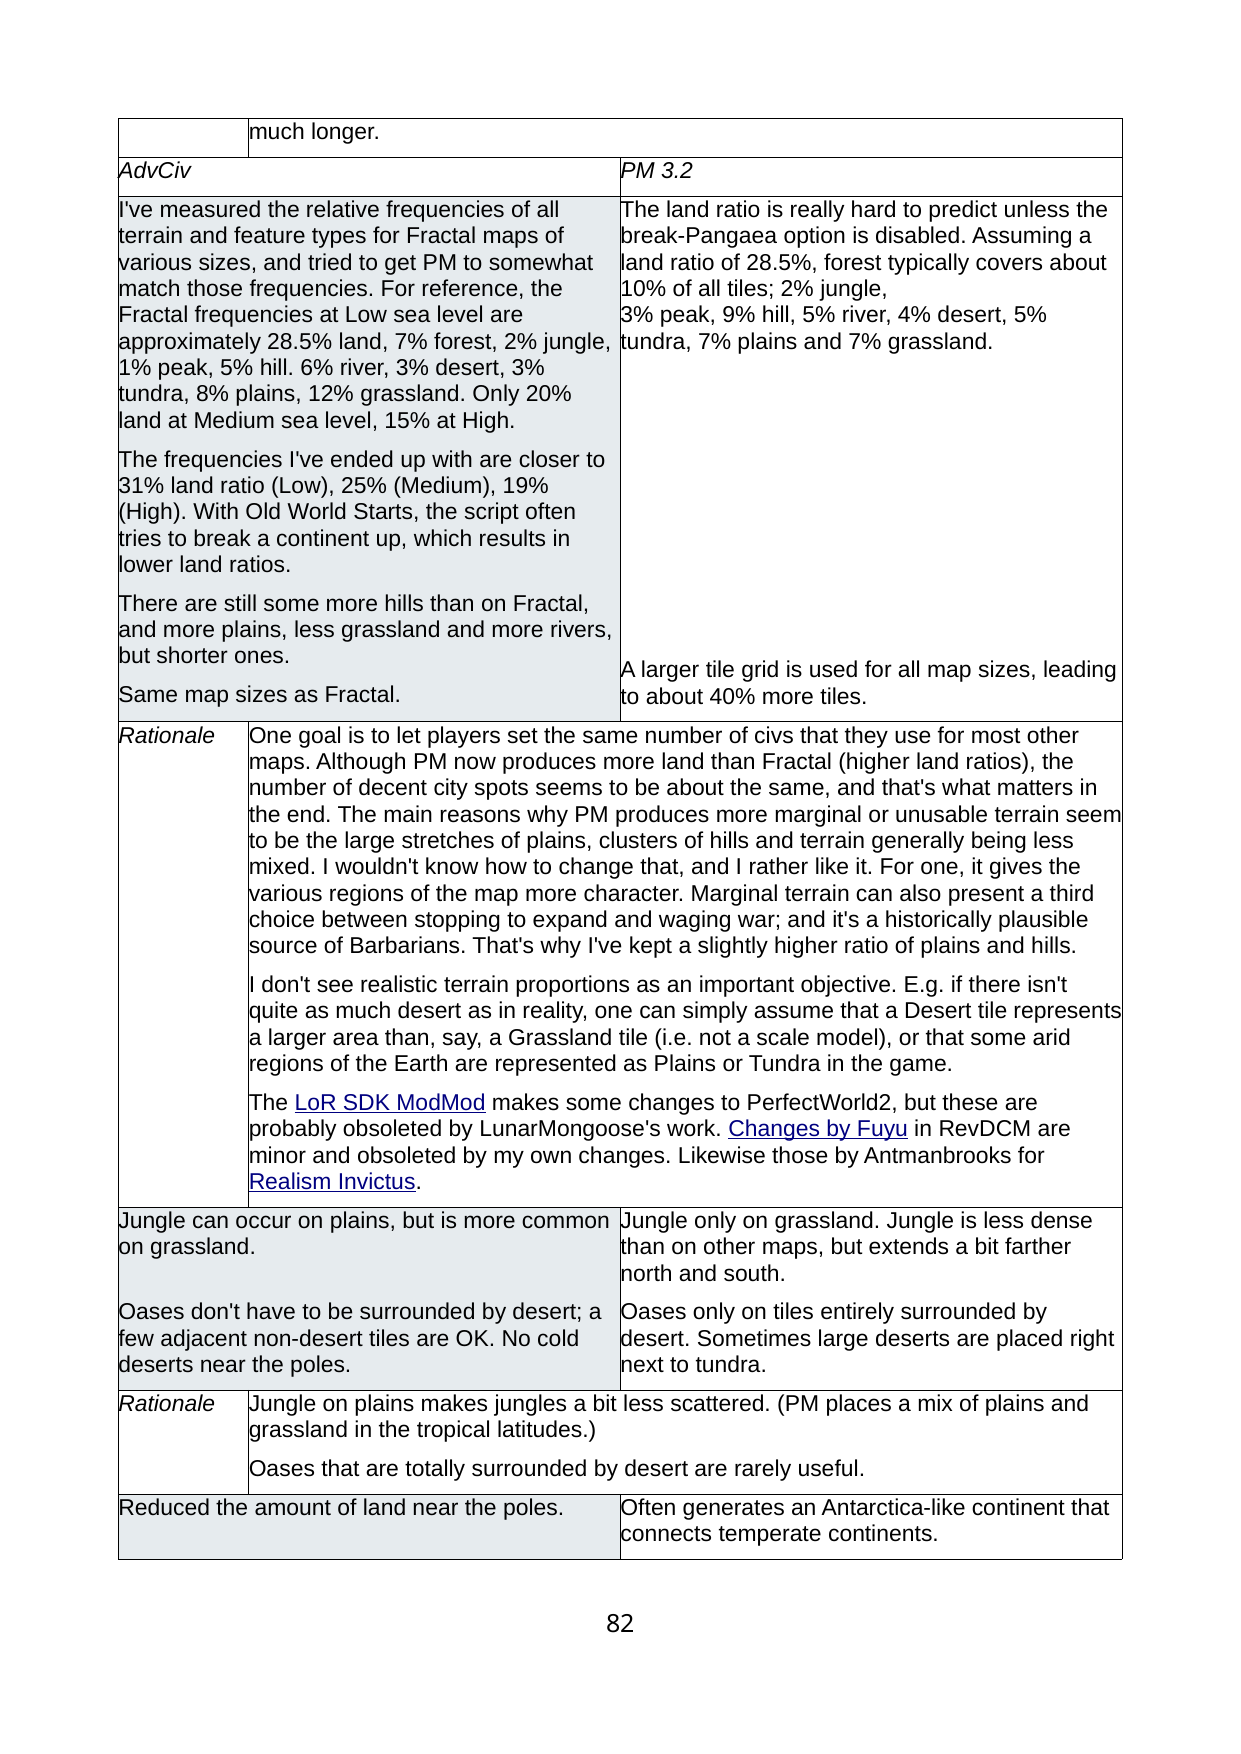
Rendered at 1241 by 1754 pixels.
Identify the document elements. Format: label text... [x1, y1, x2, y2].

table_cell [119, 119, 248, 157]
table_cell Jungle can occur on plains, but is more common on grassland. Oases don't have to be surrounded by desert; a few adjacent non-desert tiles are OK. No cold deserts near the poles. [119, 1208, 620, 1390]
table_cell I've measured the relative frequencies of all terrain and feature types for Fractal maps of various sizes, and tried to get PM to somewhat match those frequencies. For reference, the Fractal frequencies at Low sea level are approximately 28.5% land, 7% forest, 2% jungle, 1% peak, 5% hill. 6% river, 3% desert, 3% tundra, 8% plains, 12% grassland. Only 20% land at Medium sea level, 15% at High. The frequencies I've ended up with are closer to 31% land ratio (Low), 25% (Medium), 19% (High). With Old World Starts, the script often tries to break a continent up, which results in lower land ratios. There are still some more hills than on Fractal, and more plains, less grassland and more rivers, but shorter ones. Same map sizes as Fractal. [119, 197, 620, 721]
table_cell much longer. [249, 119, 1122, 157]
table_cell Jungle only on grassland. Jungle is less dense than on other maps, but extends a bit farther north and south. Oases only on tiles entirely surrounded by desert. Sometimes large deserts are placed right next to tundra. [621, 1208, 1122, 1390]
table_cell Rationale [119, 1391, 248, 1494]
table_cell Often generates an Antarctica-like continent that connects temperate continents. [621, 1495, 1122, 1559]
table_cell One goal is to let players set the same number of civs that they use for most other maps. Although PM now produces more land than Fractal (higher land ratios), the number of decent city spots seems to be about the same, and that's what matters in the end. The main reasons why PM produces more marginal or unusable terrain seem to be the large stretches of plains, clusters of hills and terrain generally being less mixed. I wouldn't know how to change that, and I rather like it. For one, it gives the various regions of the map more character. Marginal terrain can also present a third choice between stopping to expand and waging war; and it's a historically plausible source of Barbarians. That's why I've kept a slightly higher ratio of plains and hills. I don't see realistic terrain proportions as an important objective. E.g. if there isn't quite as much desert as in reality, one can simply assume that a Desert tile represents a larger area than, say, a Grassland tile (i.e. not a scale model), or that some arid regions of the Earth are represented as Plains or Tundra in the game. The LoR SDK ModMod makes some changes to PerfectWorld2, but these are probably obsoleted by LunarMongoose's work. Changes by Fuyu in RevDCM are minor and obsoleted by my own changes. Likewise those by Antmanbrooks for Realism Invictus. [249, 722, 1122, 1207]
table_cell Rationale [119, 722, 248, 1207]
table_cell AdvCiv [119, 158, 620, 196]
table_cell The land ratio is really hard to predict unless the break-Pangaea option is disabled. Assuming a land ratio of 28.5%, forest typically covers about 10% of all tiles; 2% jungle, 3% peak, 9% hill, 5% river, 4% desert, 5% tundra, 7% plains and 7% grassland. A larger tile grid is used for all map sizes, leading to about 40% more tiles. [621, 197, 1122, 721]
table_cell Jungle on plains makes jungles a bit less scattered. (PM places a mix of plains and grassland in the tropical latitudes.) Oases that are totally surrounded by desert are rarely useful. [249, 1391, 1122, 1494]
table_cell PM 3.2 [621, 158, 1122, 196]
table_cell Reduced the amount of land near the poles. [119, 1495, 620, 1559]
